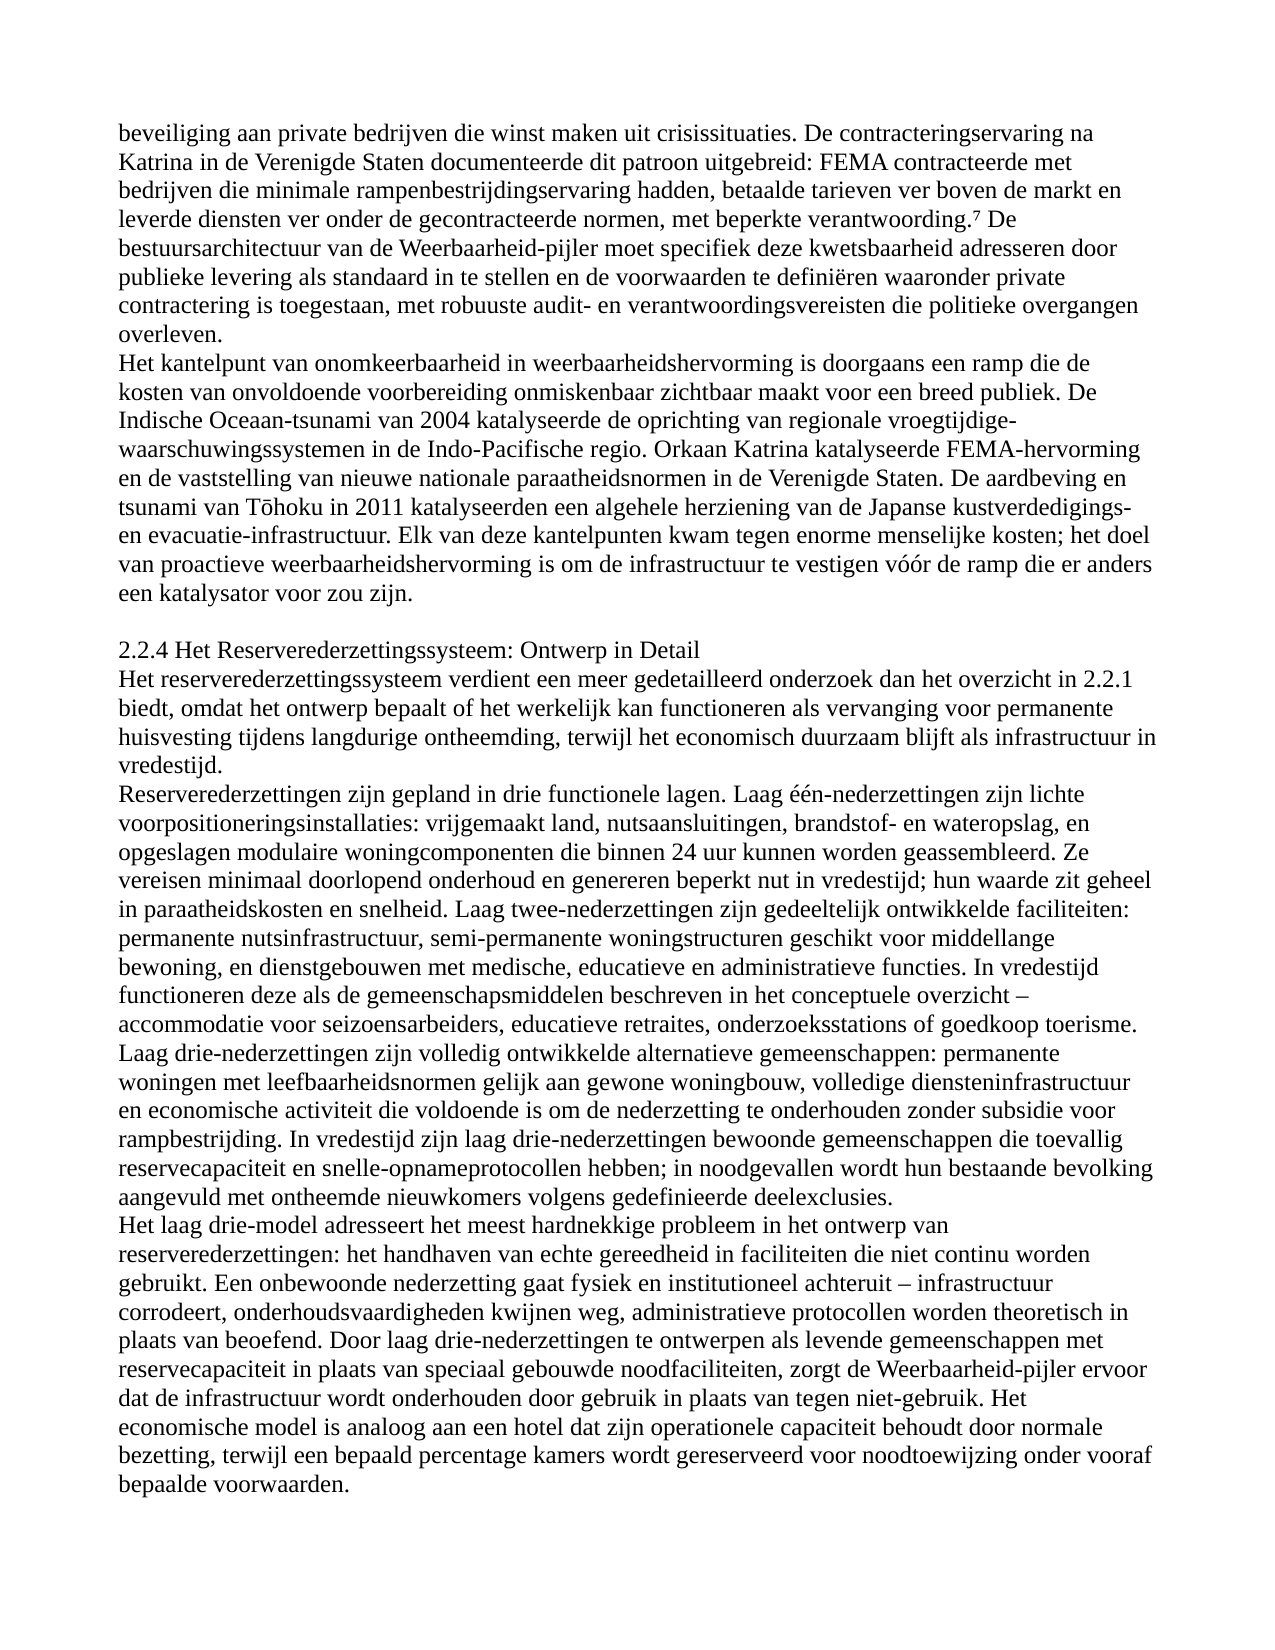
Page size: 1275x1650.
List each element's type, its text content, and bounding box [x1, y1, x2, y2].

text beveiliging aan private bedrijven die winst maken uit crisissituaties. De contracteringservaring na Katrina in de Verenigde Staten documenteerde dit patroon uitgebreid: FEMA contracteerde met bedrijven die minimale rampenbestrijdingservaring hadden, betaalde tarieven ver boven de markt en leverde diensten ver onder de gecontracteerde normen, met beperkte verantwoording.⁷ De bestuursarchitectuur van de Weerbaarheid-pijler moet specifiek deze kwetsbaarheid adresseren door publieke levering als standaard in te stellen en de voorwaarden te definiëren waaronder private contractering is toegestaan, met robuuste audit- en verantwoordingsvereisten die politieke overgangen overleven. [118, 118, 1157, 348]
text Reserverederzettingen zijn gepland in drie functionele lagen. Laag één-nederzettingen zijn lichte voorpositioneringsinstallaties: vrijgemaakt land, nutsaansluitingen, brandstof- en wateropslag, en opgeslagen modulaire woningcomponenten die binnen 24 uur kunnen worden geassembleerd. Ze vereisen minimaal doorlopend onderhoud en genereren beperkt nut in vredestijd; hun waarde zit geheel in paraatheidskosten en snelheid. Laag twee-nederzettingen zijn gedeeltelijk ontwikkelde faciliteiten: permanente nutsinfrastructuur, semi-permanente woningstructuren geschikt voor middellange bewoning, en dienstgebouwen met medische, educatieve en administratieve functies. In vredestijd functioneren deze als de gemeenschapsmiddelen beschreven in het conceptuele overzicht – accommodatie voor seizoensarbeiders, educatieve retraites, onderzoeksstations of goedkoop toerisme. Laag drie-nederzettingen zijn volledig ontwikkelde alternatieve gemeenschappen: permanente woningen met leefbaarheidsnormen gelijk aan gewone woningbouw, volledige diensteninfrastructuur en economische activiteit die voldoende is om de nederzetting te onderhouden zonder subsidie voor rampbestrijding. In vredestijd zijn laag drie-nederzettingen bewoonde gemeenschappen die toevallig reservecapaciteit en snelle-opnameprotocollen hebben; in noodgevallen wordt hun bestaande bevolking aangevuld met ontheemde nieuwkomers volgens gedefinieerde deelexclusies. [118, 779, 1157, 1211]
text Het reserverederzettingssysteem verdient een meer gedetailleerd onderzoek dan het overzicht in 2.2.1 biedt, omdat het ontwerp bepaalt of het werkelijk kan functioneren als vervanging voor permanente huisvesting tijdens langdurige ontheemding, terwijl het economisch duurzaam blijft als infrastructuur in vredestijd. [118, 664, 1157, 779]
text Het kantelpunt van onomkeerbaarheid in weerbaarheidshervorming is doorgaans een ramp die de kosten van onvoldoende voorbereiding onmiskenbaar zichtbaar maakt voor een breed publiek. De Indische Oceaan-tsunami van 2004 katalyseerde de oprichting van regionale vroegtijdige-waarschuwingssystemen in de Indo-Pacifische regio. Orkaan Katrina katalyseerde FEMA-hervorming en de vaststelling van nieuwe nationale paraatheidsnormen in de Verenigde Staten. De aardbeving en tsunami van Tōhoku in 2011 katalyseerden een algehele herziening van de Japanse kustverdedigings- en evacuatie-infrastructuur. Elk van deze kantelpunten kwam tegen enorme menselijke kosten; het doel van proactieve weerbaarheidshervorming is om de infrastructuur te vestigen vóór de ramp die er anders een katalysator voor zou zijn. [118, 348, 1157, 607]
text Het laag drie-model adresseert het meest hardnekkige probleem in het ontwerp van reserverederzettingen: het handhaven van echte gereedheid in faciliteiten die niet continu worden gebruikt. Een onbewoonde nederzetting gaat fysiek en institutioneel achteruit – infrastructuur corrodeert, onderhoudsvaardigheden kwijnen weg, administratieve protocollen worden theoretisch in plaats van beoefend. Door laag drie-nederzettingen te ontwerpen als levende gemeenschappen met reservecapaciteit in plaats van speciaal gebouwde noodfaciliteiten, zorgt de Weerbaarheid-pijler ervoor dat de infrastructuur wordt onderhouden door gebruik in plaats van tegen niet-gebruik. Het economische model is analoog aan een hotel dat zijn operationele capaciteit behoudt door normale bezetting, terwijl een bepaald percentage kamers wordt gereserveerd voor noodtoewijzing onder vooraf bepaalde voorwaarden. [118, 1211, 1157, 1498]
text 2.2.4 Het Reserverederzettingssysteem: Ontwerp in Detail [118, 636, 1157, 664]
